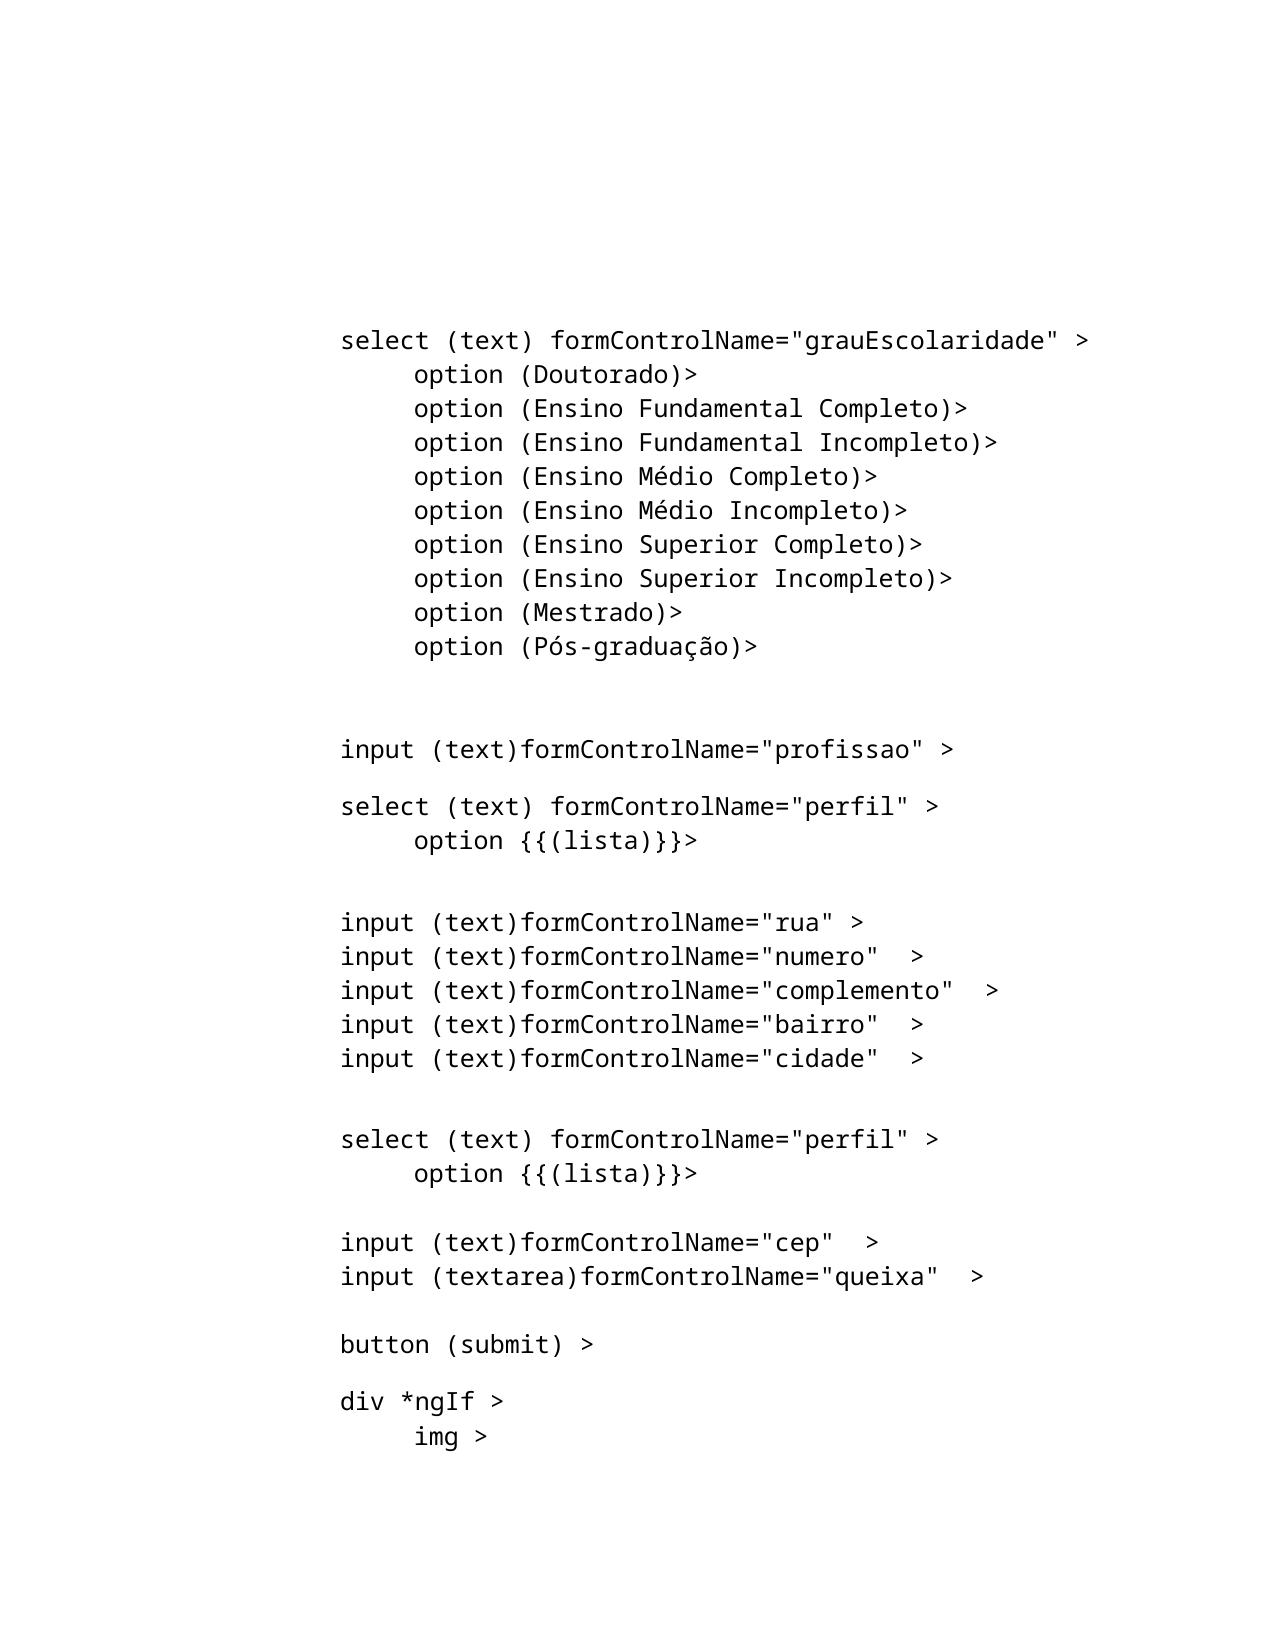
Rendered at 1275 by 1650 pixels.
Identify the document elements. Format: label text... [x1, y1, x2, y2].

text button (submit) > [118, 1326, 1157, 1360]
text select (text) formControlName="perfil" > [118, 789, 1157, 823]
text img > [118, 1418, 1157, 1452]
text option {{(lista)}}> [118, 823, 1157, 857]
text input (text)formControlName="complemento" > [118, 972, 1157, 1007]
text option (Ensino Médio Incompleto)> [118, 493, 1157, 527]
text option (Doutorado)> [118, 357, 1157, 391]
text input (text)formControlName="bairro" > [118, 1007, 1157, 1041]
text input (textarea)formControlName="queixa" > [118, 1258, 1157, 1292]
text input (text)formControlName="cep" > [118, 1224, 1157, 1258]
text input (text)formControlName="cidade" > [118, 1041, 1157, 1075]
text option (Ensino Superior Incompleto)> [118, 561, 1157, 595]
text select (text) formControlName="grauEscolaridade" > [118, 322, 1157, 357]
text option (Ensino Fundamental Completo)> [118, 391, 1157, 425]
text option (Ensino Médio Completo)> [118, 459, 1157, 493]
text div *ngIf > [118, 1384, 1157, 1418]
text option (Ensino Fundamental Incompleto)> [118, 425, 1157, 459]
text option (Mestrado)> [118, 595, 1157, 629]
text option {{(lista)}}> [118, 1156, 1157, 1190]
text input (text)formControlName="profissao" > [118, 731, 1157, 765]
text input (text)formControlName="rua" > [118, 904, 1157, 938]
text input (text)formControlName="numero" > [118, 938, 1157, 972]
text option (Ensino Superior Completo)> [118, 527, 1157, 561]
text option (Pós-graduação)> [118, 629, 1157, 663]
text select (text) formControlName="perfil" > [118, 1122, 1157, 1156]
